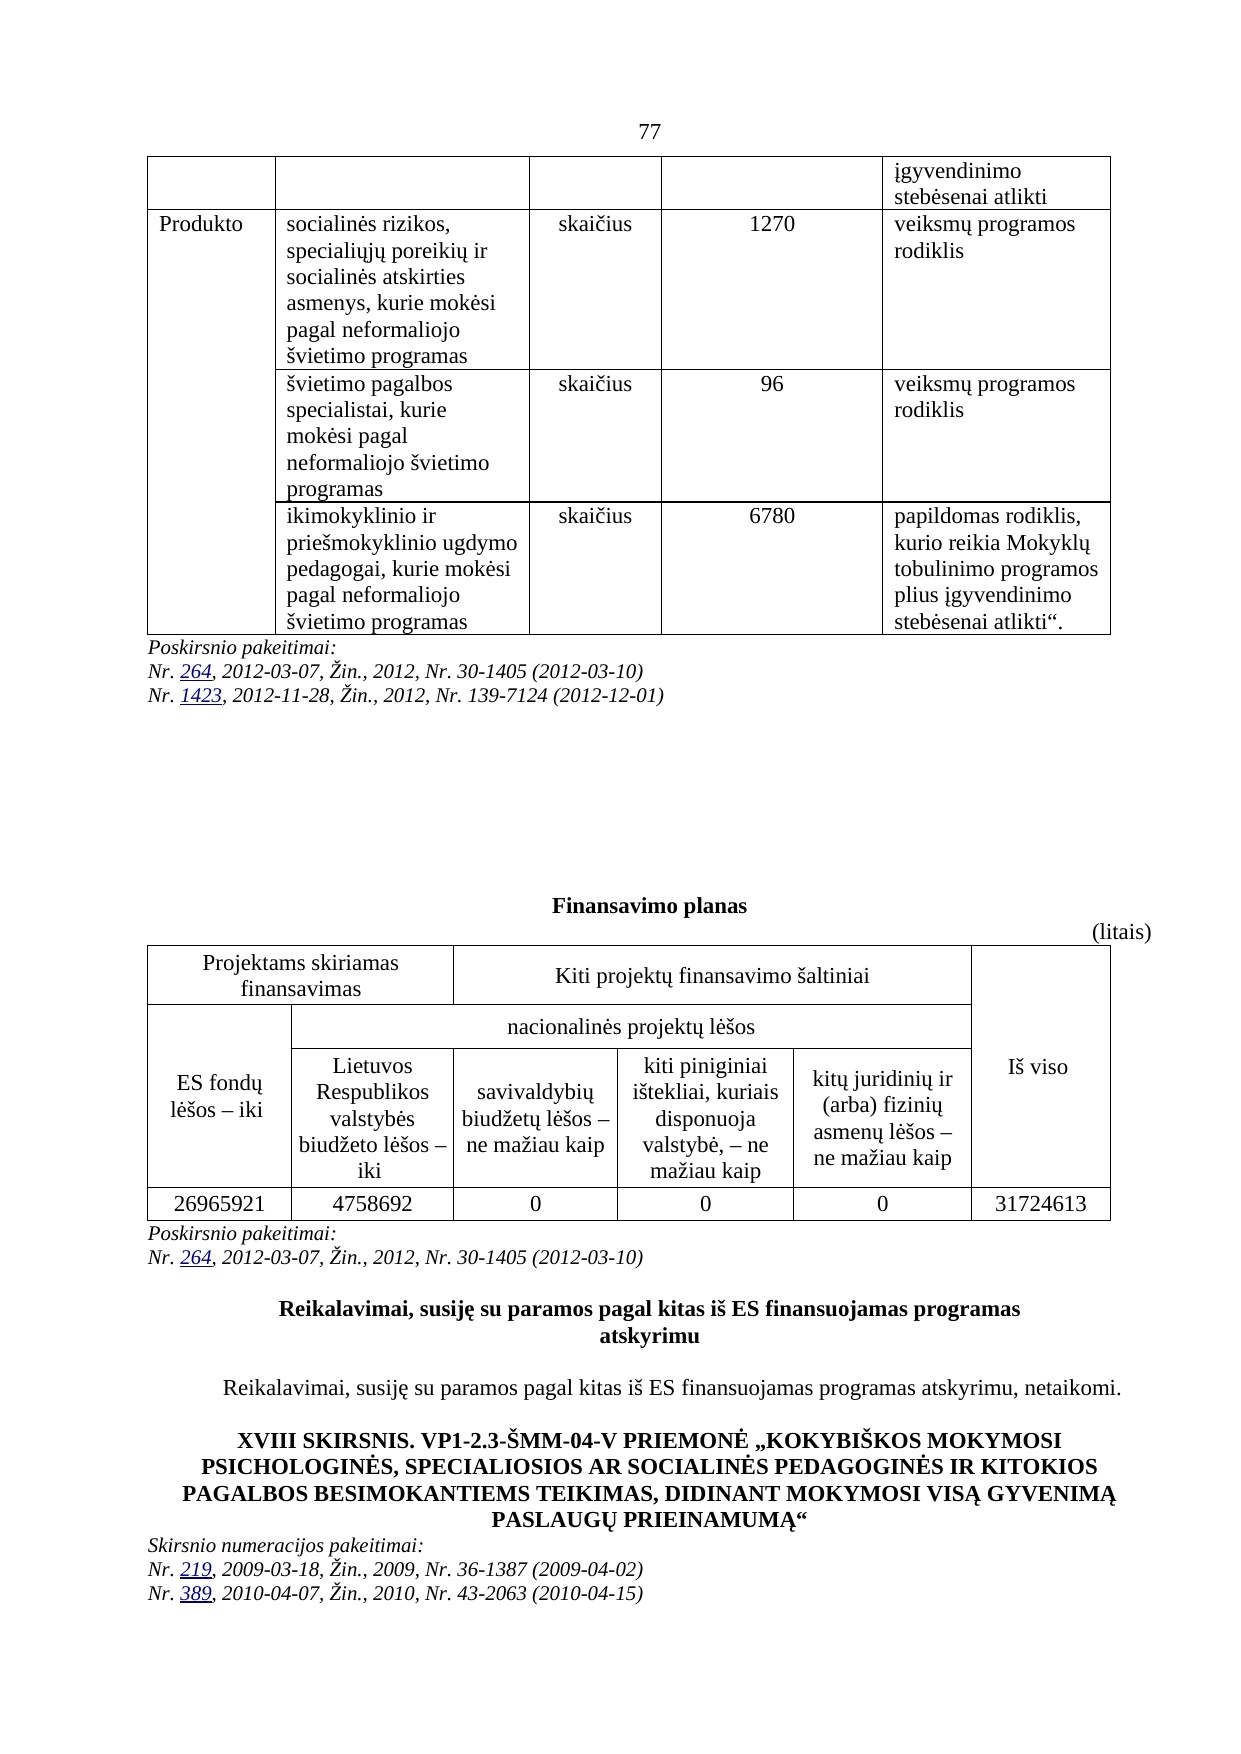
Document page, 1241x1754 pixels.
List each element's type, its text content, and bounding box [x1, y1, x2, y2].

table_cell švietimo pagalbos specialistai, kurie mokėsi pagal neformaliojo švietimo programas [276, 370, 529, 501]
table_cell socialinės rizikos, specialiųjų poreikių ir socialinės atskirties asmenys, kurie mokėsi pagal neformaliojo švietimo programas [276, 210, 529, 368]
table_cell 4758692 [292, 1188, 453, 1220]
table_cell 96 [662, 370, 882, 501]
table_cell [662, 157, 882, 209]
table_cell skaičius [530, 210, 661, 368]
text Poskirsnio pakeitimai: [148, 1221, 1152, 1245]
text Nr. 264, 2012-03-07, Žin., 2012, Nr. 30-1405 (2012-03-10) [148, 1245, 1152, 1269]
table_cell 0 [454, 1188, 617, 1220]
text Nr. 264, 2012-03-07, Žin., 2012, Nr. 30-1405 (2012-03-10) [148, 659, 1152, 683]
table_header Projektams skiriamas finansavimas [148, 946, 453, 1004]
table_cell [530, 157, 661, 209]
table_cell 31724613 [972, 1188, 1110, 1220]
table_cell [148, 157, 275, 209]
text Finansavimo planas [148, 892, 1152, 918]
table_cell papildomas rodiklis, kurio reikia Mokyklų tobulinimo programos plius įgyvendinimo stebėsenai atlikti“. [883, 503, 1110, 634]
text Reikalavimai, susiję su paramos pagal kitas iš ES finansuojamas programas atskyrimu, netaikomi. [148, 1374, 1152, 1401]
table_cell Lietuvos Respublikos valstybės biudžeto lėšos – iki [292, 1049, 453, 1187]
table_cell 26965921 [148, 1188, 291, 1220]
table_cell [276, 157, 529, 209]
table_cell 0 [618, 1188, 793, 1220]
table_cell veiksmų programos rodiklis [883, 370, 1110, 501]
table_cell skaičius [530, 503, 661, 634]
table_cell savivaldybių biudžetų lėšos – ne mažiau kaip [454, 1049, 617, 1187]
text Poskirsnio pakeitimai: [148, 635, 1152, 659]
table_cell 0 [794, 1188, 971, 1220]
text Skirsnio numeracijos pakeitimai: [148, 1532, 1152, 1557]
table_cell 1270 [662, 210, 882, 368]
table_cell 6780 [662, 503, 882, 634]
text Nr. 1423, 2012-11-28, Žin., 2012, Nr. 139-7124 (2012-12-01) [148, 683, 1152, 707]
table_cell nacionalinės projektų lėšos [292, 1005, 971, 1048]
table_header Kiti projektų finansavimo šaltiniai [454, 946, 971, 1004]
table_header Iš viso [972, 946, 1110, 1187]
subtitle XVIII SKIRSNIS. VP1-2.3-ŠMM-04-V PRIEMONĖ „KOKYBIŠKOS MOKYMOSI PSICHOLOGINĖS, SPECIALIOSIOS AR SOCIALINĖS PEDAGOGINĖS IR KITOKIOS PAGALBOS BESIMOKANTIEMS TEIKIMAS, DIDINANT MOKYMOSI VISĄ GYVENIMĄ PASLAUGŲ PRIEINAMUMĄ“ [148, 1427, 1152, 1532]
table_cell kitų juridinių ir (arba) fizinių asmenų lėšos – ne mažiau kaip [794, 1049, 971, 1187]
table_cell skaičius [530, 370, 661, 501]
text Nr. 219, 2009-03-18, Žin., 2009, Nr. 36-1387 (2009-04-02) [148, 1557, 1152, 1581]
text Reikalavimai, susiję su paramos pagal kitas iš ES finansuojamas programas atskyrimu [148, 1295, 1152, 1348]
text Nr. 389, 2010-04-07, Žin., 2010, Nr. 43-2063 (2010-04-15) [148, 1581, 1152, 1605]
table_cell Produkto [148, 210, 275, 634]
table_cell kiti piniginiai ištekliai, kuriais disponuoja valstybė, – ne mažiau kaip [618, 1049, 793, 1187]
table_cell veiksmų programos rodiklis [883, 210, 1110, 368]
text (litais) [148, 918, 1152, 944]
table_cell ikimokyklinio ir priešmokyklinio ugdymo pedagogai, kurie mokėsi pagal neformaliojo švietimo programas [276, 503, 529, 634]
table_cell įgyvendinimo stebėsenai atlikti [883, 157, 1110, 209]
table_cell ES fondų lėšos – iki [148, 1005, 291, 1187]
